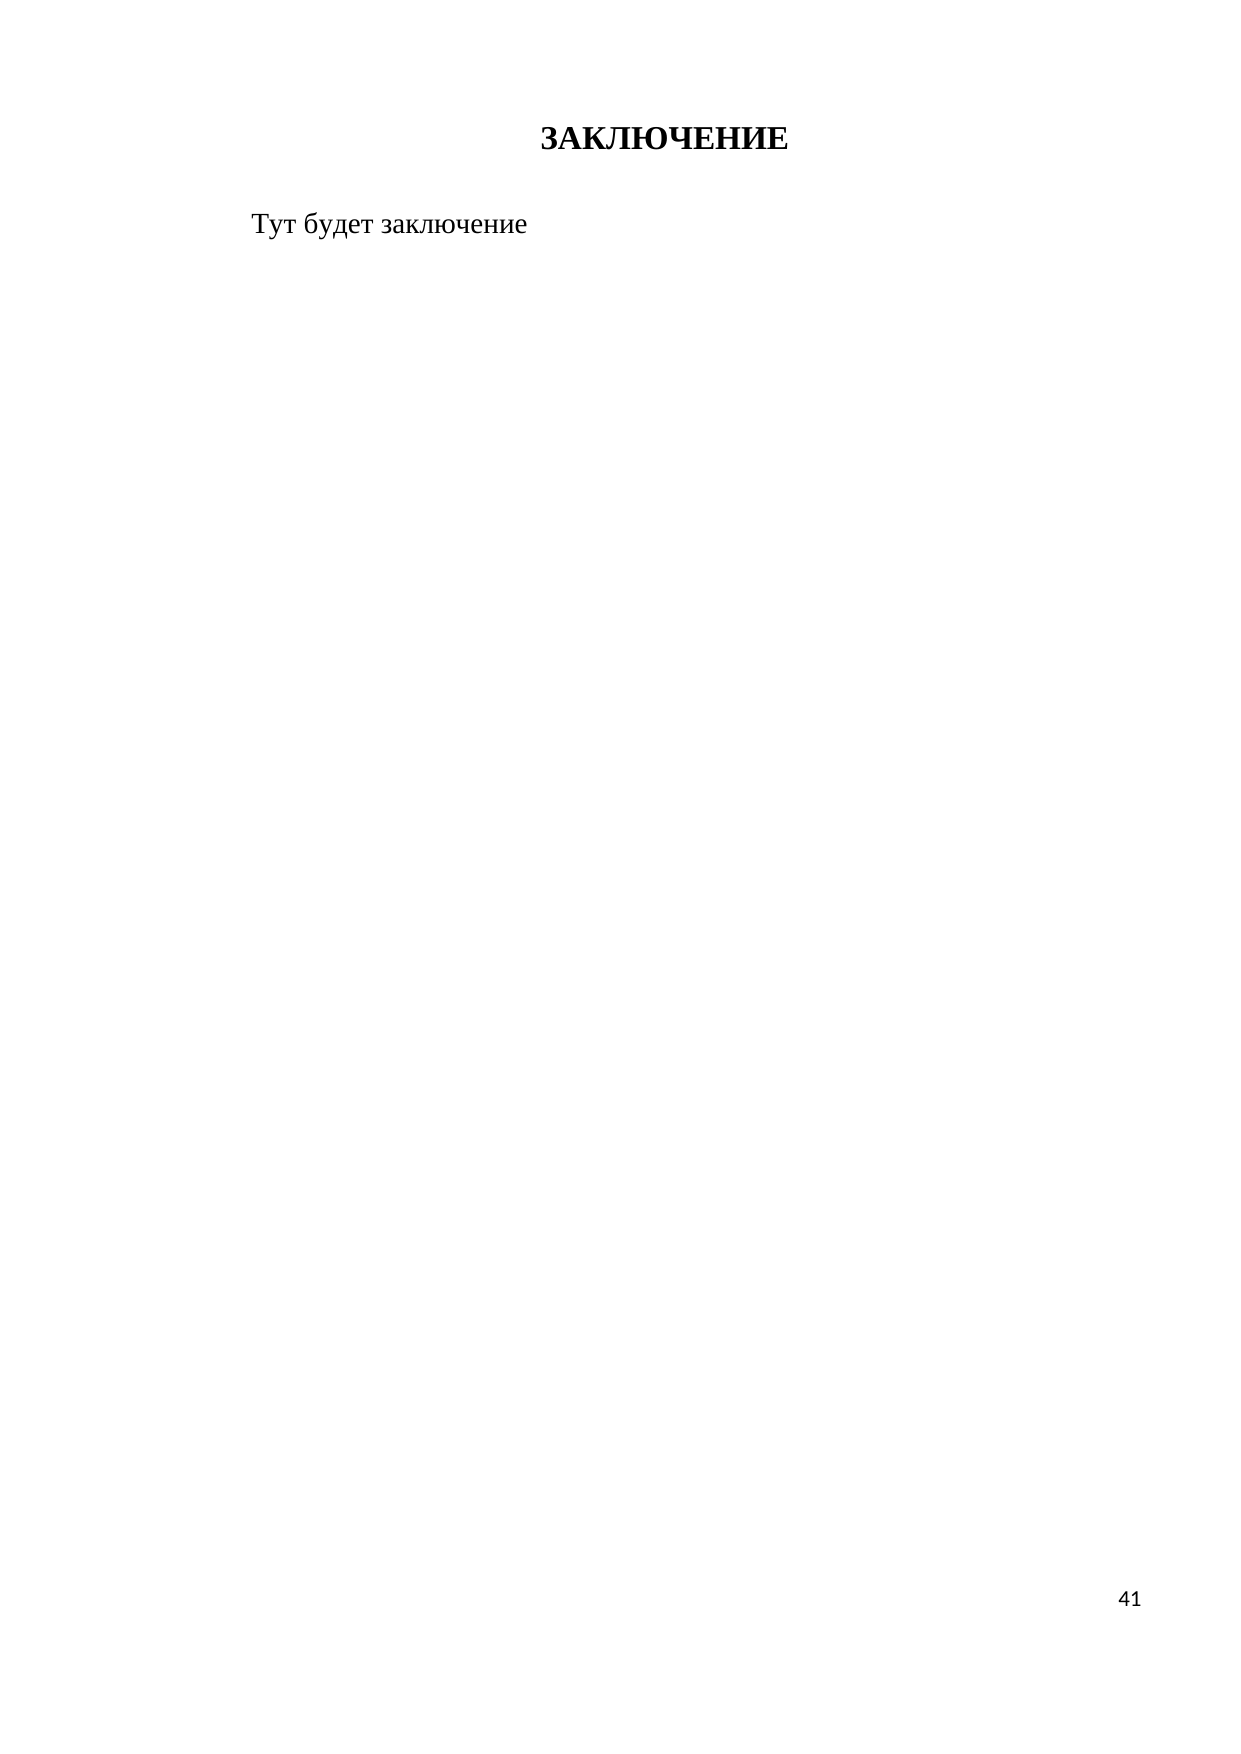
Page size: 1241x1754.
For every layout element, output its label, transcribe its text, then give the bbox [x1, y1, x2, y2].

subtitle ЗАКЛЮЧЕНИЕ [177, 118, 1152, 156]
text Тут будет заключение [177, 206, 1152, 240]
